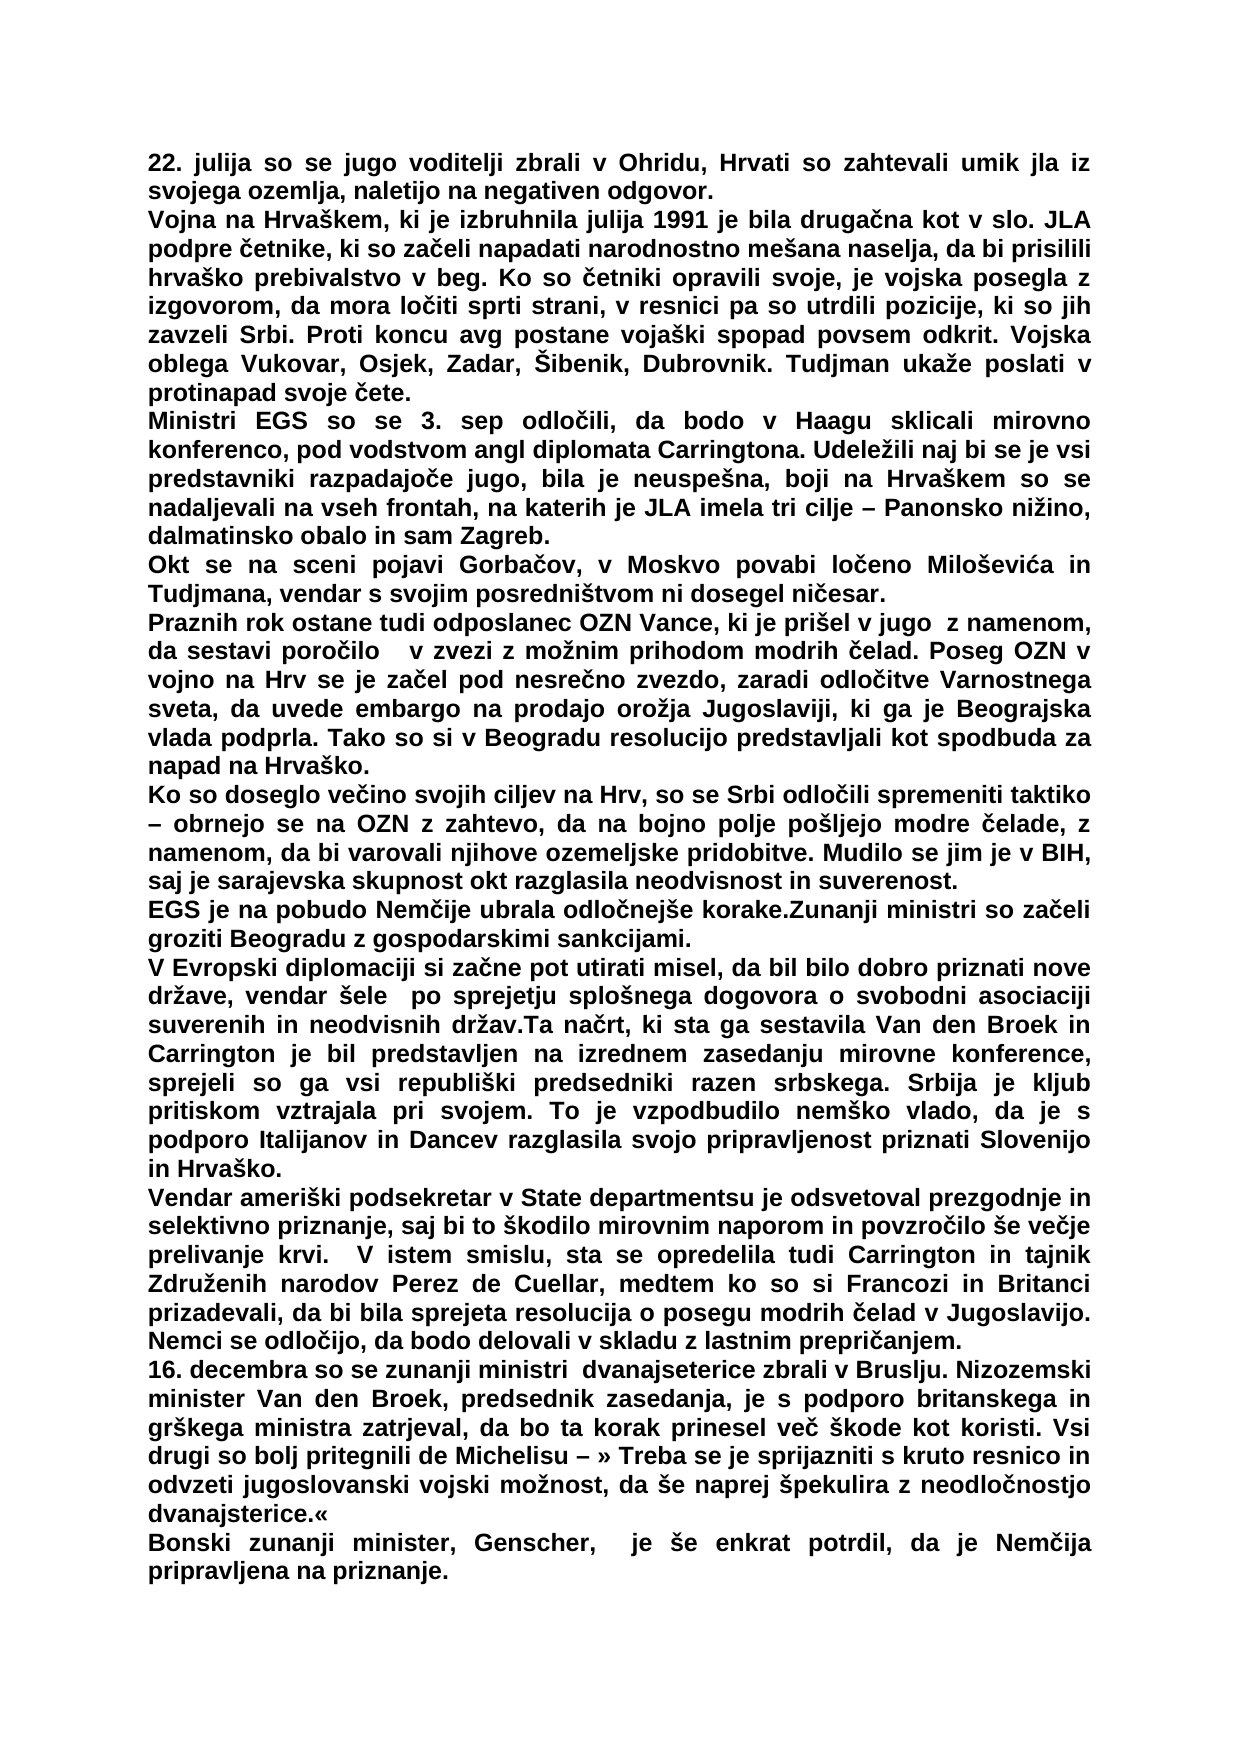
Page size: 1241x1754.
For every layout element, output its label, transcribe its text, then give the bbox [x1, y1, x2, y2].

text Bonski zunanji minister, Genscher, je še enkrat potrdil, da je Nemčija pripravljena na priznanje. [148, 1528, 1093, 1585]
text Ko so doseglo večino svojih ciljev na Hrv, so se Srbi odločili spremeniti taktiko – obrnejo se na OZN z zahtevo, da na bojno polje pošljejo modre čelade, z namenom, da bi varovali njihove ozemeljske pridobitve. Mudilo se jim je v BIH, saj je sarajevska skupnost okt razglasila neodvisnost in suverenost. [148, 780, 1093, 895]
text 16. decembra so se zunanji ministri dvanajseterice zbrali v Bruslju. Nizozemski minister Van den Broek, predsednik zasedanja, je s podporo britanskega in grškega ministra zatrjeval, da bo ta korak prinesel več škode kot koristi. Vsi drugi so bolj pritegnili de Michelisu – » Treba se je sprijazniti s kruto resnico in odvzeti jugoslovanski vojski možnost, da še naprej špekulira z neodločnostjo dvanajsterice.« [148, 1355, 1093, 1528]
text 22. julija so se jugo voditelji zbrali v Ohridu, Hrvati so zahtevali umik jla iz svojega ozemlja, naletijo na negativen odgovor. [148, 148, 1093, 205]
text Praznih rok ostane tudi odposlanec OZN Vance, ki je prišel v jugo z namenom, da sestavi poročilo v zvezi z možnim prihodom modrih čelad. Poseg OZN v vojno na Hrv se je začel pod nesrečno zvezdo, zaradi odločitve Varnostnega sveta, da uvede embargo na prodajo orožja Jugoslaviji, ki ga je Beograjska vlada podprla. Tako so si v Beogradu resolucijo predstavljali kot spodbuda za napad na Hrvaško. [148, 608, 1093, 780]
text V Evropski diplomaciji si začne pot utirati misel, da bil bilo dobro priznati nove države, vendar šele po sprejetju splošnega dogovora o svobodni asociaciji suverenih in neodvisnih držav.Ta načrt, ki sta ga sestavila Van den Broek in Carrington je bil predstavljen na izrednem zasedanju mirovne konference, sprejeli so ga vsi republiški predsedniki razen srbskega. Srbija je kljub pritiskom vztrajala pri svojem. To je vzpodbudilo nemško vlado, da je s podporo Italijanov in Dancev razglasila svojo pripravljenost priznati Slovenijo in Hrvaško. [148, 953, 1093, 1183]
text Vendar ameriški podsekretar v State departmentsu je odsvetoval prezgodnje in selektivno priznanje, saj bi to škodilo mirovnim naporom in povzročilo še večje prelivanje krvi. V istem smislu, sta se opredelila tudi Carrington in tajnik Združenih narodov Perez de Cuellar, medtem ko so si Francozi in Britanci prizadevali, da bi bila sprejeta resolucija o posegu modrih čelad v Jugoslavijo. Nemci se odločijo, da bodo delovali v skladu z lastnim prepričanjem. [148, 1183, 1093, 1355]
text Okt se na sceni pojavi Gorbačov, v Moskvo povabi ločeno Miloševića in Tudjmana, vendar s svojim posredništvom ni dosegel ničesar. [148, 550, 1093, 608]
text Ministri EGS so se 3. sep odločili, da bodo v Haagu sklicali mirovno konferenco, pod vodstvom angl diplomata Carringtona. Udeležili naj bi se je vsi predstavniki razpadajoče jugo, bila je neuspešna, boji na Hrvaškem so se nadaljevali na vseh frontah, na katerih je JLA imela tri cilje – Panonsko nižino, dalmatinsko obalo in sam Zagreb. [148, 406, 1093, 550]
text Vojna na Hrvaškem, ki je izbruhnila julija 1991 je bila drugačna kot v slo. JLA podpre četnike, ki so začeli napadati narodnostno mešana naselja, da bi prisilili hrvaško prebivalstvo v beg. Ko so četniki opravili svoje, je vojska posegla z izgovorom, da mora ločiti sprti strani, v resnici pa so utrdili pozicije, ki so jih zavzeli Srbi. Proti koncu avg postane vojaški spopad povsem odkrit. Vojska oblega Vukovar, Osjek, Zadar, Šibenik, Dubrovnik. Tudjman ukaže poslati v protinapad svoje čete. [148, 205, 1093, 406]
text EGS je na pobudo Nemčije ubrala odločnejše korake.Zunanji ministri so začeli groziti Beogradu z gospodarskimi sankcijami. [148, 895, 1093, 953]
